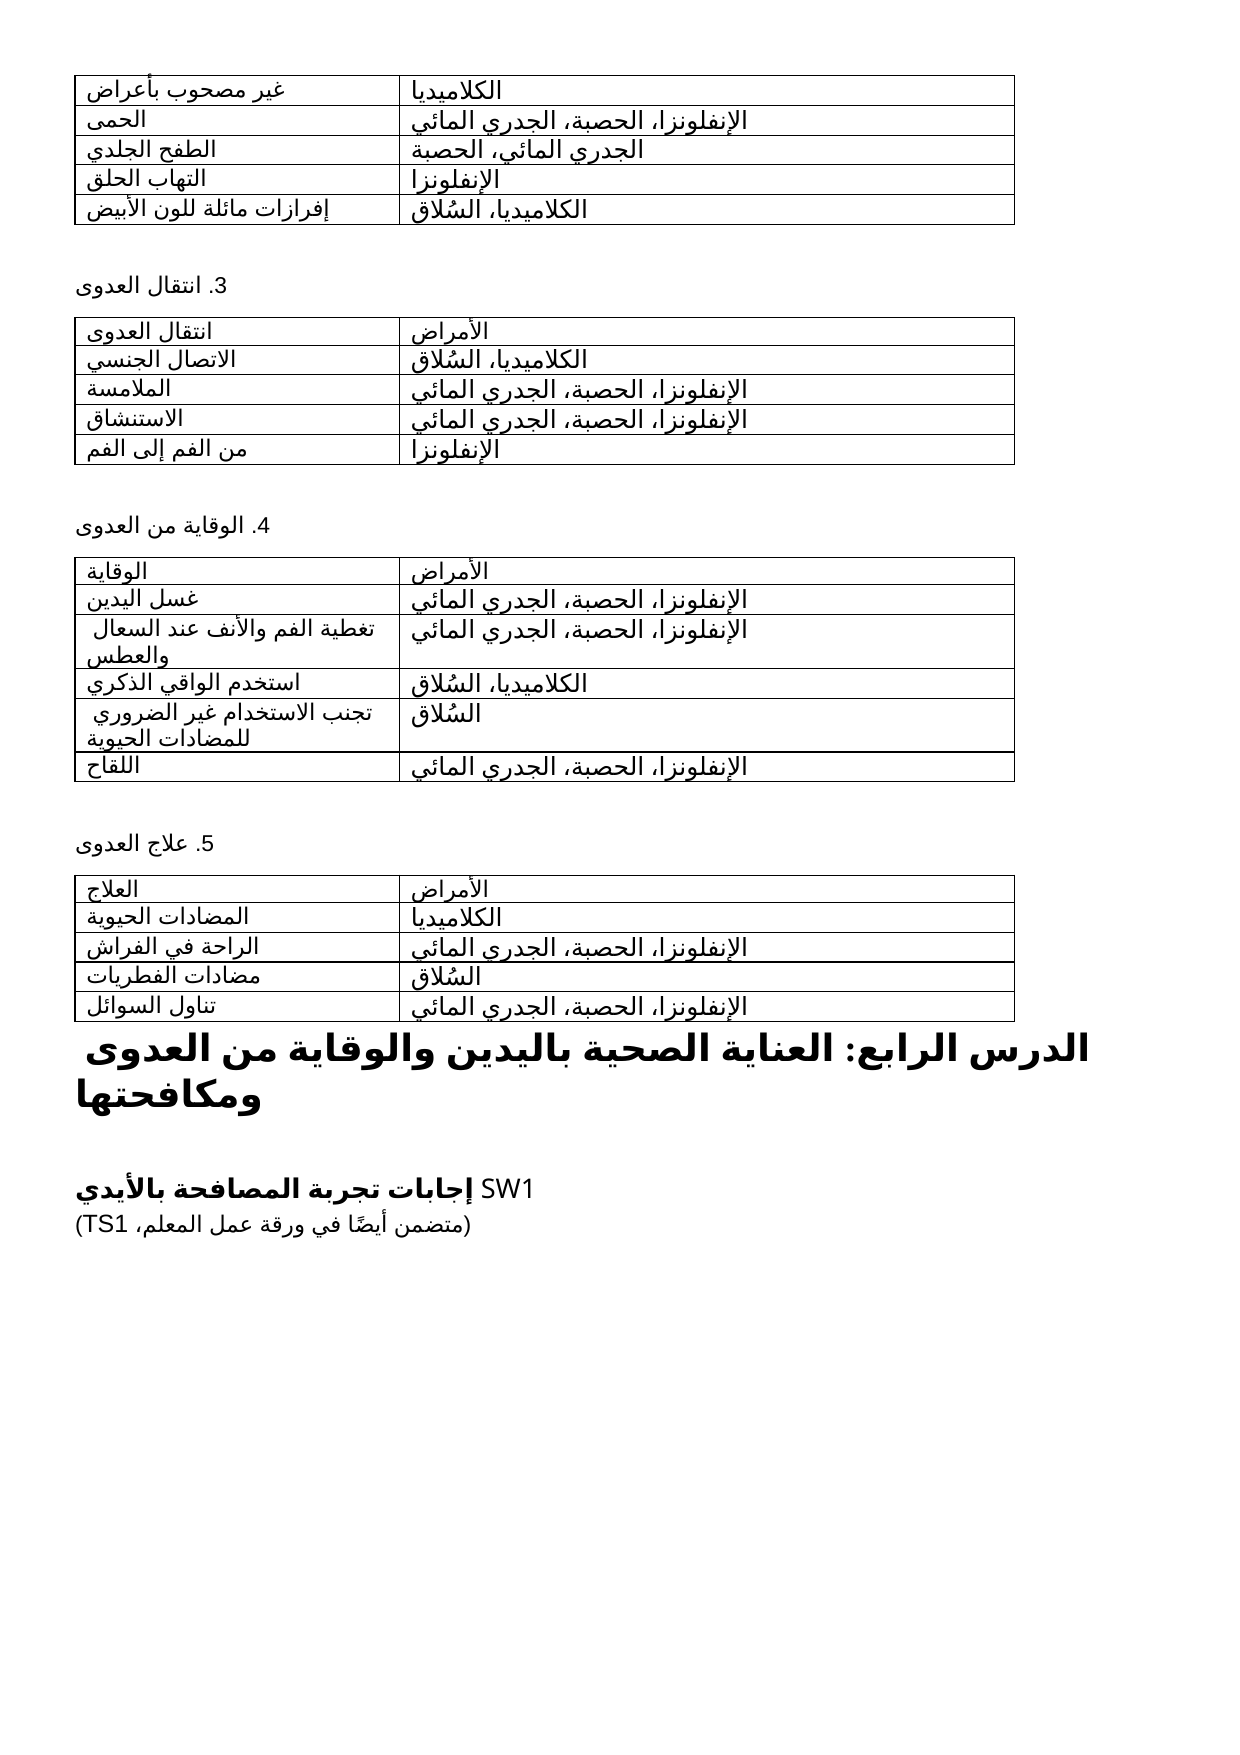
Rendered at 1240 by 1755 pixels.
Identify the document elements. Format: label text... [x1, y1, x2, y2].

table_cell الاستنشاق [76, 405, 399, 434]
text 5. علاج العدوى [75, 830, 1164, 856]
table_cell السُلاق [400, 963, 1014, 991]
table_header العلاج [76, 876, 399, 902]
table_cell السُلاق [400, 699, 1014, 751]
table_cell الجدري المائي، الحصبة [400, 136, 1014, 164]
table_cell الإنفلونزا [400, 435, 1014, 464]
table_cell من الفم إلى الفم [76, 435, 399, 464]
table_cell اللقاح [76, 753, 399, 781]
table_cell الكلاميديا، السُلاق [400, 669, 1014, 698]
table_cell الراحة في الفراش [76, 933, 399, 961]
table_cell الإنفلونزا، الحصبة، الجدري المائي [400, 933, 1014, 961]
table_cell الإنفلونزا، الحصبة، الجدري المائي [400, 375, 1014, 404]
table_cell الإنفلونزا، الحصبة، الجدري المائي [400, 106, 1014, 134]
subtitle SW1 إجابات تجربة المصافحة بالأيدي [75, 1170, 1164, 1207]
text 3. انتقال العدوى [75, 272, 1164, 299]
table_cell الملامسة [76, 375, 399, 404]
table_cell تجنب الاستخدام غير الضروري للمضادات الحيوية [76, 699, 399, 751]
table_cell التهاب الحلق [76, 165, 399, 194]
table_cell غير مصحوب بأعراض [76, 76, 399, 105]
table_header الوقاية [76, 558, 399, 584]
table_cell الحمى [76, 106, 399, 134]
table_cell تناول السوائل [76, 992, 399, 1021]
table_cell الإنفلونزا، الحصبة، الجدري المائي [400, 585, 1014, 614]
table_header الأمراض [400, 318, 1014, 344]
table_cell الكلاميديا [400, 903, 1014, 932]
table_cell مضادات الفطريات [76, 963, 399, 991]
table_cell الطفح الجلدي [76, 136, 399, 164]
table_cell استخدم الواقي الذكري [76, 669, 399, 698]
table_cell الإنفلونزا [400, 165, 1014, 194]
table_cell المضادات الحيوية [76, 903, 399, 932]
table_cell الإنفلونزا، الحصبة، الجدري المائي [400, 753, 1014, 781]
table_header انتقال العدوى [76, 318, 399, 344]
subtitle الدرس الرابع: العناية الصحية باليدين والوقاية من العدوى ومكافحتها [75, 1026, 1164, 1115]
table_cell الإنفلونزا، الحصبة، الجدري المائي [400, 992, 1014, 1021]
table_cell الكلاميديا، السُلاق [400, 195, 1014, 224]
table_cell الإنفلونزا، الحصبة، الجدري المائي [400, 405, 1014, 434]
table_cell الكلاميديا [400, 76, 1014, 105]
table_cell إفرازات مائلة للون الأبيض [76, 195, 399, 224]
table_cell تغطية الفم والأنف عند السعال والعطس [76, 615, 399, 668]
table_cell الاتصال الجنسي [76, 346, 399, 374]
text (متضمن أيضًا في ورقة عمل المعلم، TS1) [75, 1209, 1164, 1238]
text 4. الوقاية من العدوى [75, 512, 1164, 538]
table_cell الإنفلونزا، الحصبة، الجدري المائي [400, 615, 1014, 668]
table_cell الكلاميديا، السُلاق [400, 346, 1014, 374]
table_header الأمراض [400, 558, 1014, 584]
table_cell غسل اليدين [76, 585, 399, 614]
table_header الأمراض [400, 876, 1014, 902]
